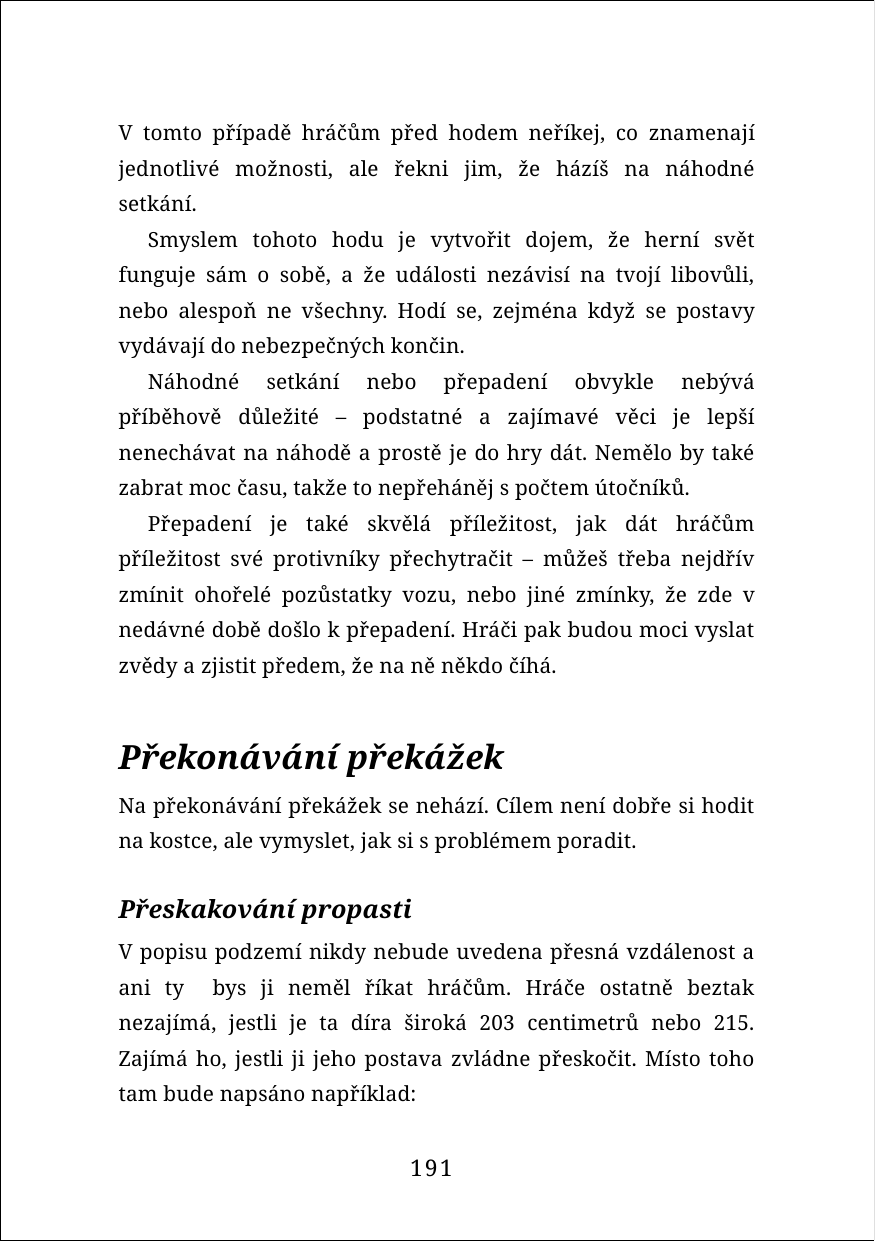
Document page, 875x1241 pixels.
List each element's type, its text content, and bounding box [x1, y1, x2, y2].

text V tomto případě hráčům před hodem neříkej, co znamenají jednotlivé možnosti, ale řekni jim, že házíš na náhodné setkání. Smyslem tohoto hodu je vytvořit dojem, že herní svět funguje sám o sobě, a že události nezávisí na tvojí libovůli, nebo alespoň ne všechny. Hodí se, zejména když se postavy vydávají do nebezpečných končin. Náhodné setkání nebo přepadení obvykle nebývá příběhově důležité – podstatné a zajímavé věci je lepší nenechávat na náhodě a prostě je do hry dát. Nemělo by také zabrat moc času, takže to nepřeháněj s počtem útočníků. Přepadení je také skvělá příležitost, jak dát hráčům příležitost své protivníky přechytračit – můžeš třeba nejdřív zmínit ohořelé pozůstatky vozu, nebo jiné zmínky, že zde v nedávné době došlo k přepadení. Hráči pak budou moci vyslat zvědy a zjistit předem, že na ně někdo číhá. [118, 118, 756, 679]
text V popisu podzemí nikdy nebude uvedena přesná vzdálenost a ani ty bys ji neměl říkat hráčům. Hráče ostatně beztak nezajímá, jestli je ta díra široká 203 centimetrů nebo 215. Zajímá ho, jestli ji jeho postava zvládne přeskočit. Místo toho tam bude napsáno například: [118, 937, 756, 1108]
subtitle Přeskakování propasti [118, 892, 756, 926]
subtitle Překonávání překážek [118, 734, 756, 779]
text Na překonávání překážek se nehází. Cílem není dobře si hodit na kostce, ale vymyslet, jak si s problémem poradit. [118, 791, 756, 855]
